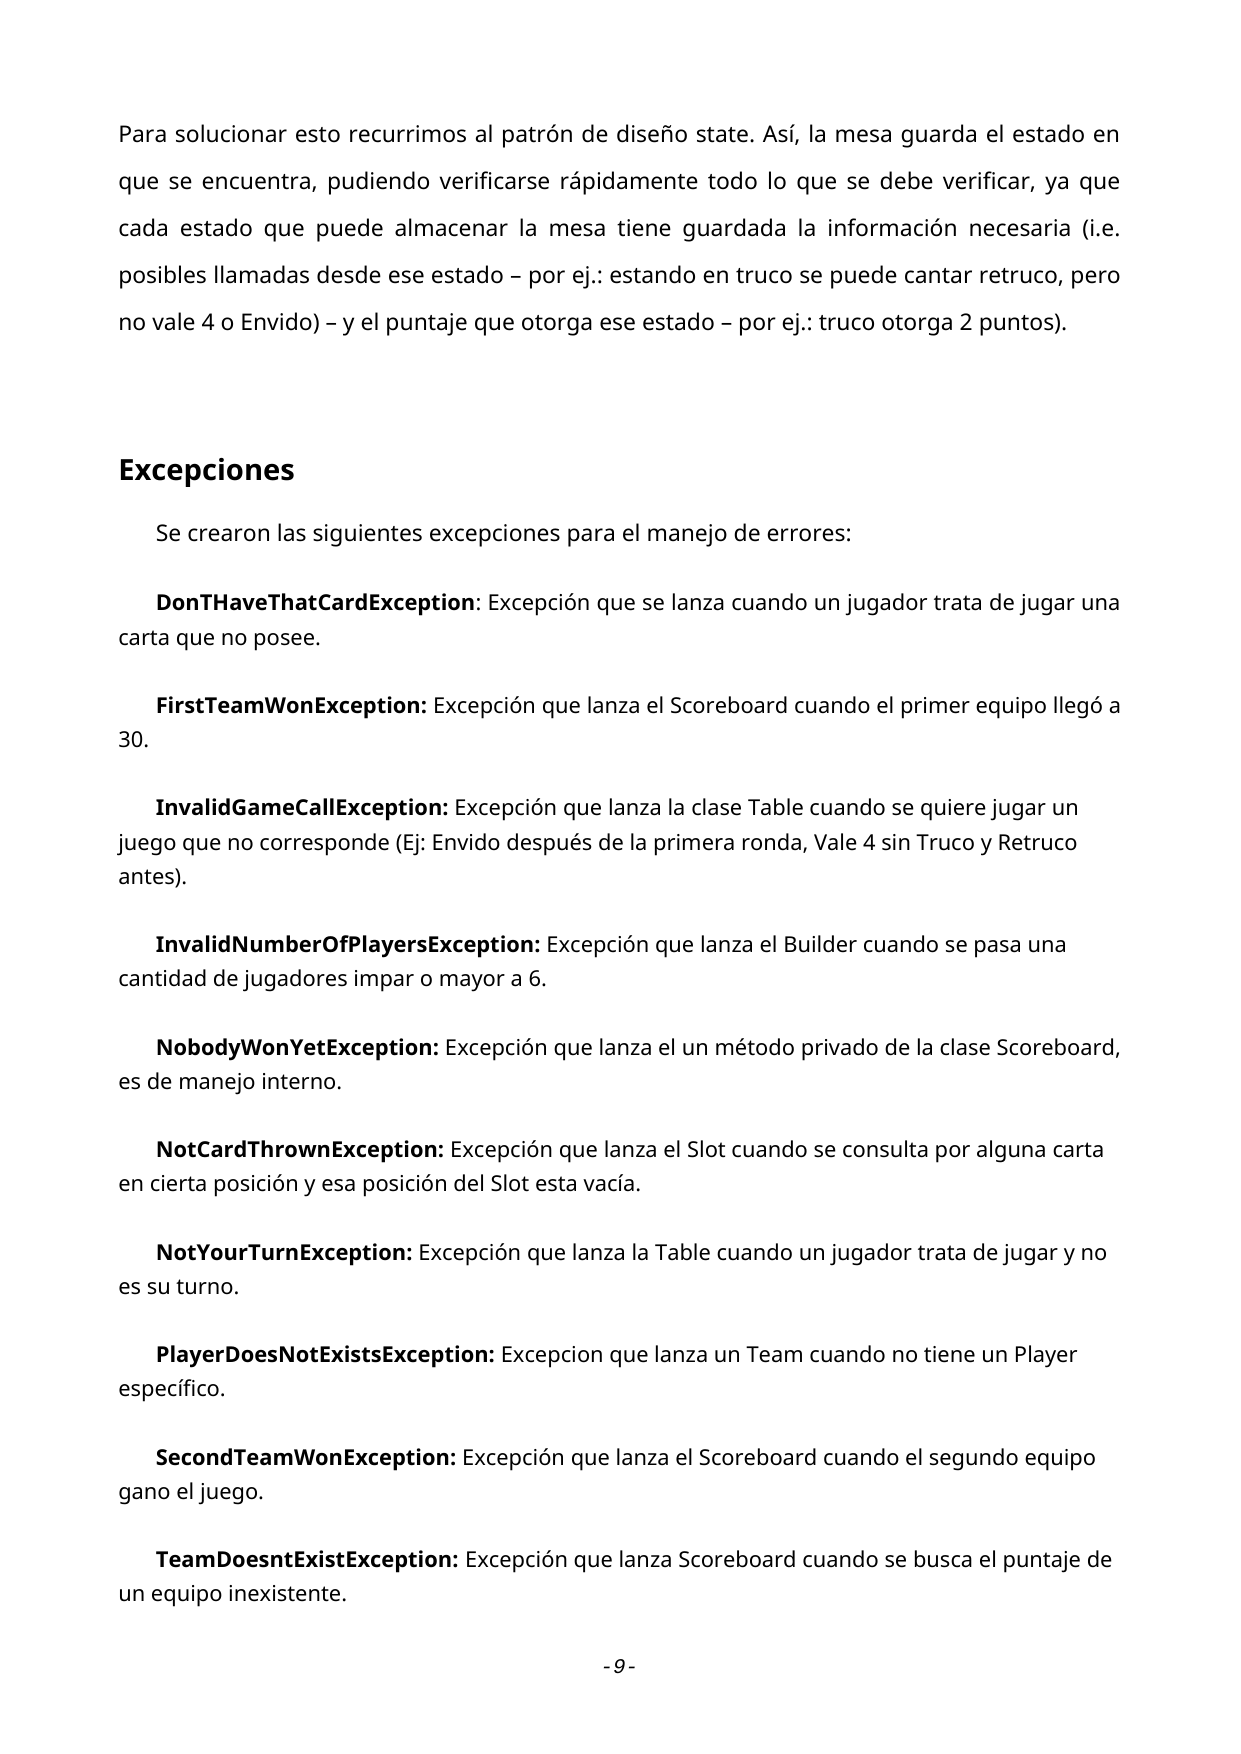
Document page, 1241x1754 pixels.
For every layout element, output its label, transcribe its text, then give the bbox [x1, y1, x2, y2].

text Se crearon las siguientes excepciones para el manejo de errores: [118, 517, 1122, 548]
text PlayerDoesNotExistsException: Excepcion que lanza un Team cuando no tiene un Player específico. [118, 1339, 1122, 1403]
text NobodyWonYetException: Excepción que lanza el un método privado de la clase Scoreboard, es de manejo interno. [118, 1031, 1122, 1095]
text InvalidNumberOfPlayersException: Excepción que lanza el Builder cuando se pasa una cantidad de jugadores impar o mayor a 6. [118, 929, 1122, 993]
text TeamDoesntExistException: Excepción que lanza Scoreboard cuando se busca el puntaje de un equipo inexistente. [118, 1544, 1122, 1608]
text NotYourTurnException: Excepción que lanza la Table cuando un jugador trata de jugar y no es su turno. [118, 1236, 1122, 1300]
text SecondTeamWonException: Excepción que lanza el Scoreboard cuando el segundo equipo gano el juego. [118, 1441, 1122, 1505]
text Para solucionar esto recurrimos al patrón de diseño state. Así, la mesa guarda el estado en que se encuentra, pudiendo verificarse rápidamente todo lo que se debe verificar, ya que cada estado que puede almacenar la mesa tiene guardada la información necesaria (i.e. posibles llamadas desde ese estado – por ej.: estando en truco se puede cantar retruco, pero no vale 4 o Envido) – y el puntaje que otorga ese estado – por ej.: truco otorga 2 puntos). [118, 118, 1122, 337]
text NotCardThrownException: Excepción que lanza el Slot cuando se consulta por alguna carta en cierta posición y esa posición del Slot esta vacía. [118, 1134, 1122, 1198]
text DonTHaveThatCardException: Excepción que se lanza cuando un jugador trata de jugar una carta que no posee. [118, 587, 1122, 651]
subtitle Excepciones [118, 449, 1122, 489]
text InvalidGameCallException: Excepción que lanza la clase Table cuando se quiere jugar un juego que no corresponde (Ej: Envido después de la primera ronda, Vale 4 sin Truco y Retruco antes). [118, 792, 1122, 890]
text FirstTeamWonException: Excepción que lanza el Scoreboard cuando el primer equipo llegó a 30. [118, 690, 1122, 754]
